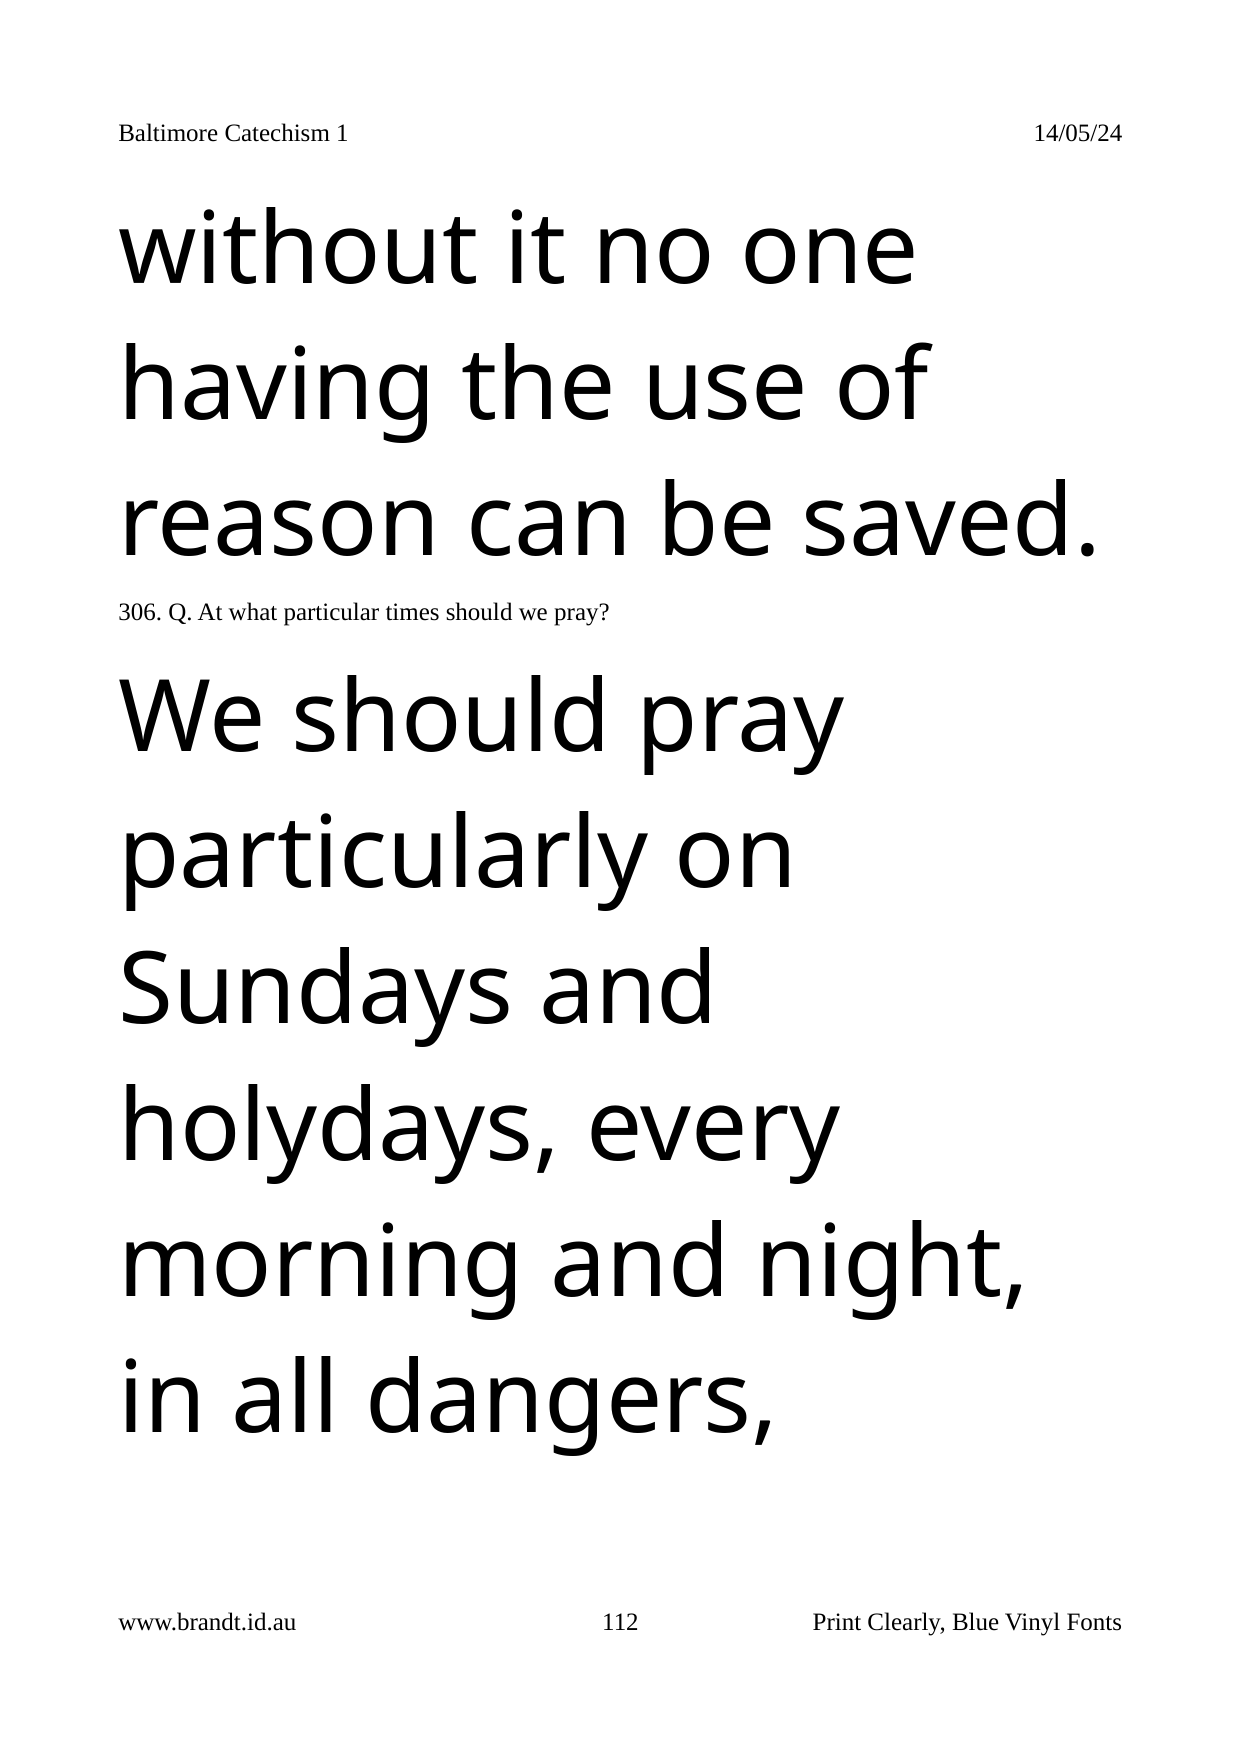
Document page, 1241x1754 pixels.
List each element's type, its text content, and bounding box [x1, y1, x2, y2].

text 306. Q. At what particular times should we pray? [118, 597, 1122, 626]
text We should pray particularly on Sundays and holydays, every morning and night, in all dangers, [118, 644, 1122, 1462]
text without it no one having the use of reason can be saved. [118, 176, 1122, 585]
